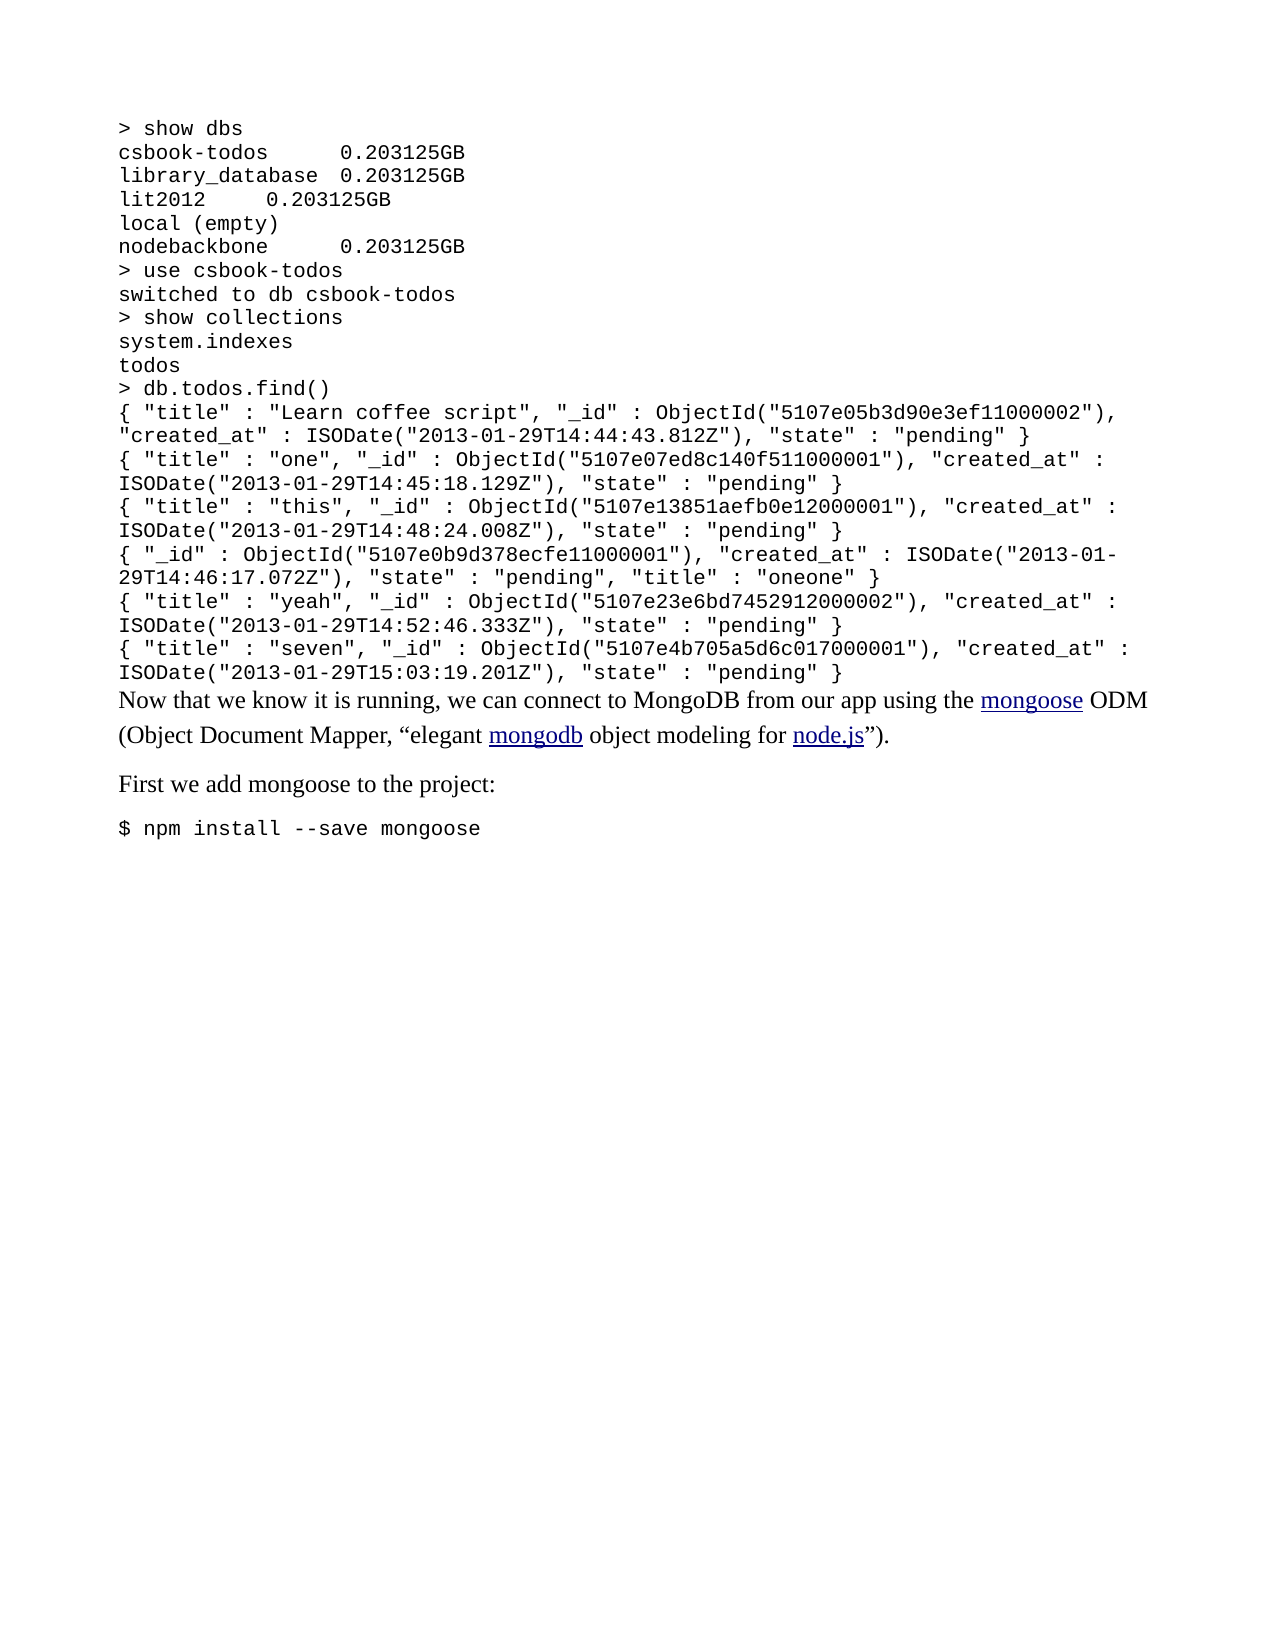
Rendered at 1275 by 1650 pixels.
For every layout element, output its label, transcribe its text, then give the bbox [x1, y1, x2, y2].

text > show dbs [118, 118, 1157, 142]
text First we add mongoose to the project: [118, 769, 1157, 798]
text switched to db csbook-todos [118, 284, 1157, 307]
text { "title" : "this", "_id" : ObjectId("5107e13851aefb0e12000001"), "created_at" : ISODate("2013-01-29T14:48:24.008Z"), "state" : "pending" } [118, 496, 1157, 544]
text { "title" : "one", "_id" : ObjectId("5107e07ed8c140f511000001"), "created_at" : ISODate("2013-01-29T14:45:18.129Z"), "state" : "pending" } [118, 449, 1157, 496]
text > db.todos.find() [118, 378, 1157, 402]
text nodebackbone 0.203125GB [118, 236, 1157, 260]
text { "_id" : ObjectId("5107e0b9d378ecfe11000001"), "created_at" : ISODate("2013-01-29T14:46:17.072Z"), "state" : "pending", "title" : "oneone" } [118, 544, 1157, 591]
text local (empty) [118, 213, 1157, 236]
text > use csbook-todos [118, 260, 1157, 284]
text todos [118, 354, 1157, 378]
text csbook-todos 0.203125GB [118, 142, 1157, 165]
text $ npm install --save mongoose [118, 818, 1157, 842]
text lit2012 0.203125GB [118, 189, 1157, 213]
text { "title" : "Learn coffee script", "_id" : ObjectId("5107e05b3d90e3ef11000002"), "created_at" : ISODate("2013-01-29T14:44:43.812Z"), "state" : "pending" } [118, 402, 1157, 449]
text { "title" : "seven", "_id" : ObjectId("5107e4b705a5d6c017000001"), "created_at" : ISODate("2013-01-29T15:03:19.201Z"), "state" : "pending" } [118, 638, 1157, 686]
text > show collections [118, 307, 1157, 331]
text { "title" : "yeah", "_id" : ObjectId("5107e23e6bd7452912000002"), "created_at" : ISODate("2013-01-29T14:52:46.333Z"), "state" : "pending" } [118, 591, 1157, 638]
text Now that we know it is running, we can connect to MongoDB from our app using the mongoose ODM (Object Document Mapper, “elegant mongodb object modeling for node.js”). [118, 686, 1157, 749]
text system.indexes [118, 331, 1157, 354]
text library_database 0.203125GB [118, 165, 1157, 189]
